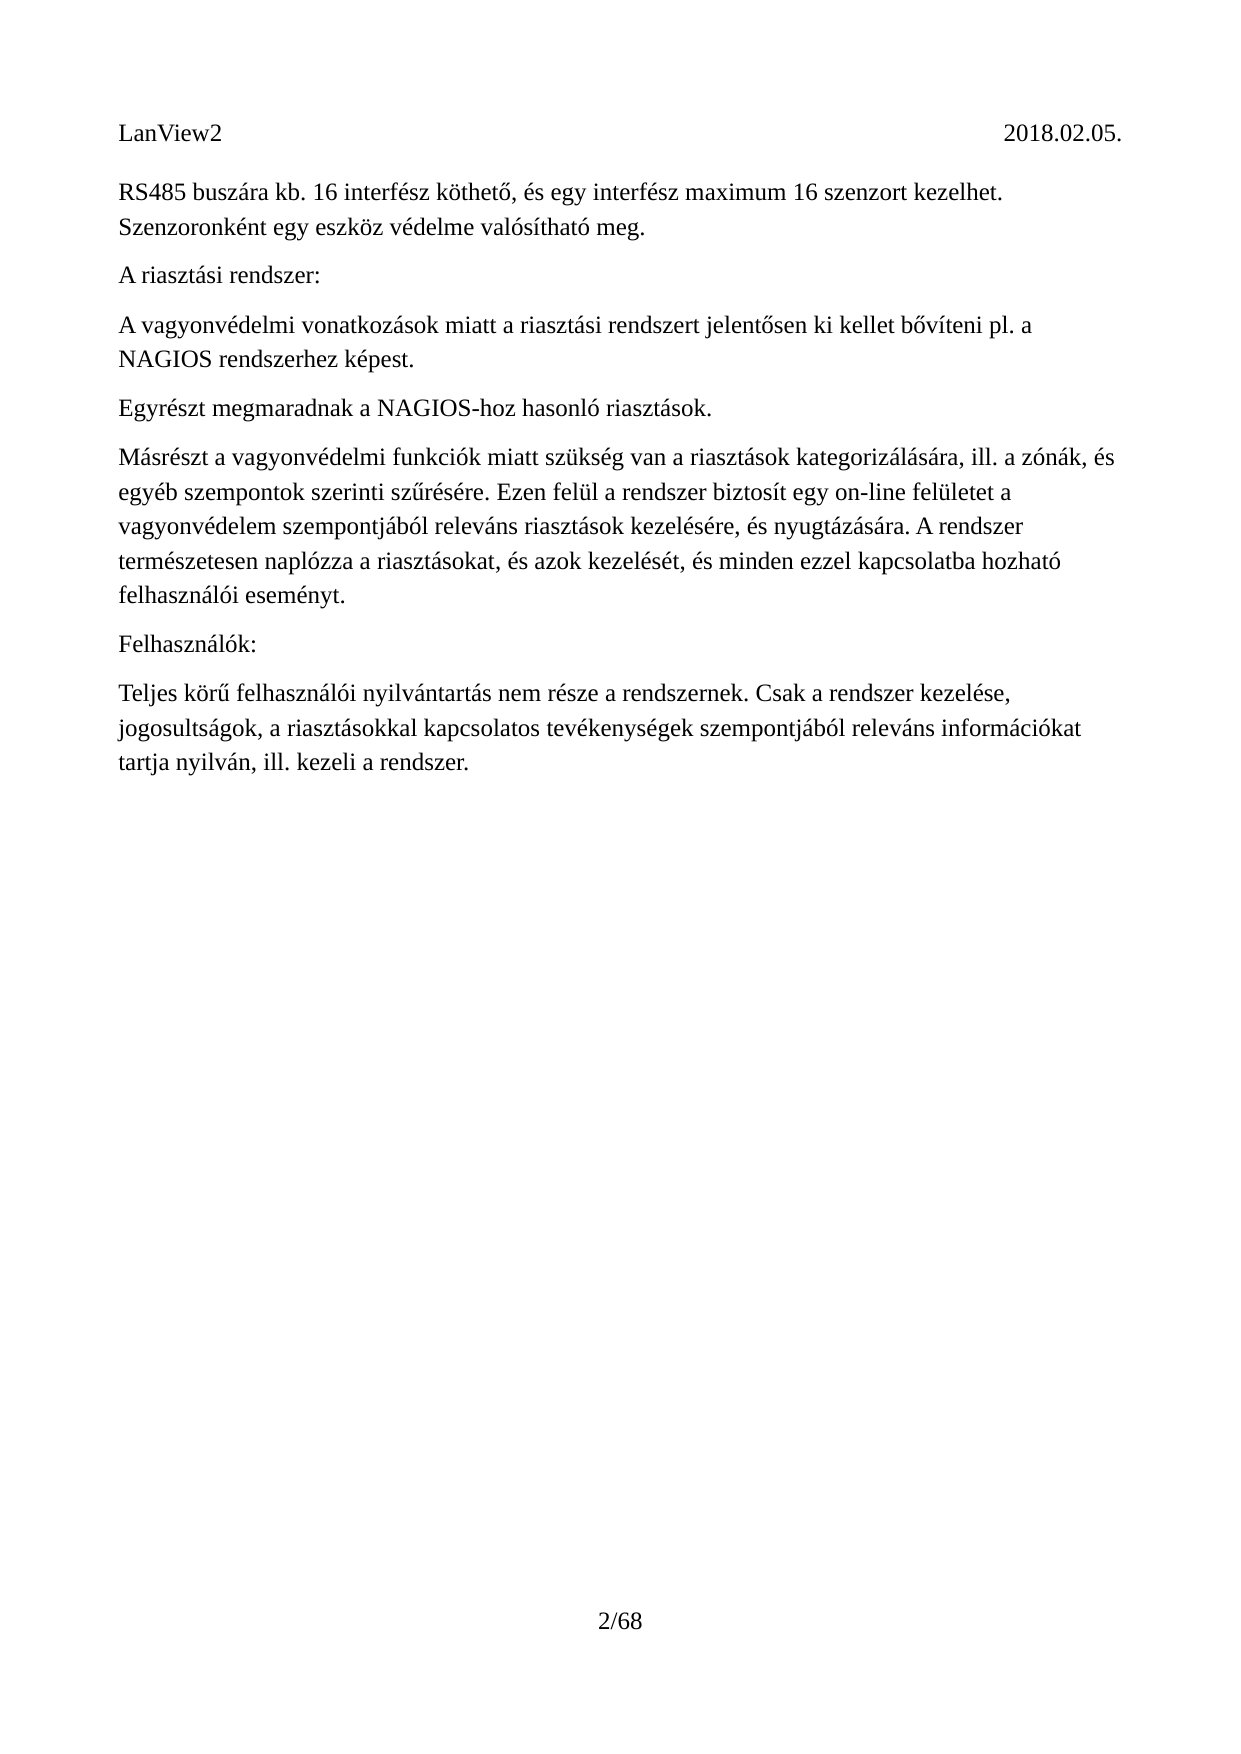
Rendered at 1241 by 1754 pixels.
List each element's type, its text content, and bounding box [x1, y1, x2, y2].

text Felhasználók: [118, 629, 1122, 658]
text Másrészt a vagyonvédelmi funkciók miatt szükség van a riasztások kategorizálására, ill. a zónák, és egyéb szempontok szerinti szűrésére. Ezen felül a rendszer biztosít egy on-line felületet a vagyonvédelem szempontjából releváns riasztások kezelésére, és nyugtázására. A rendszer természetesen naplózza a riasztásokat, és azok kezelését, és minden ezzel kapcsolatba hozható felhasználói eseményt. [118, 442, 1122, 609]
text RS485 buszára kb. 16 interfész köthető, és egy interfész maximum 16 szenzort kezelhet. Szenzoronként egy eszköz védelme valósítható meg. [118, 177, 1122, 240]
text Teljes körű felhasználói nyilvántartás nem része a rendszernek. Csak a rendszer kezelése, jogosultságok, a riasztásokkal kapcsolatos tevékenységek szempontjából releváns információkat tartja nyilván, ill. kezeli a rendszer. [118, 678, 1122, 776]
text Egyrészt megmaradnak a NAGIOS-hoz hasonló riasztások. [118, 393, 1122, 422]
text A vagyonvédelmi vonatkozások miatt a riasztási rendszert jelentősen ki kellet bővíteni pl. a NAGIOS rendszerhez képest. [118, 310, 1122, 373]
text A riasztási rendszer: [118, 261, 1122, 289]
